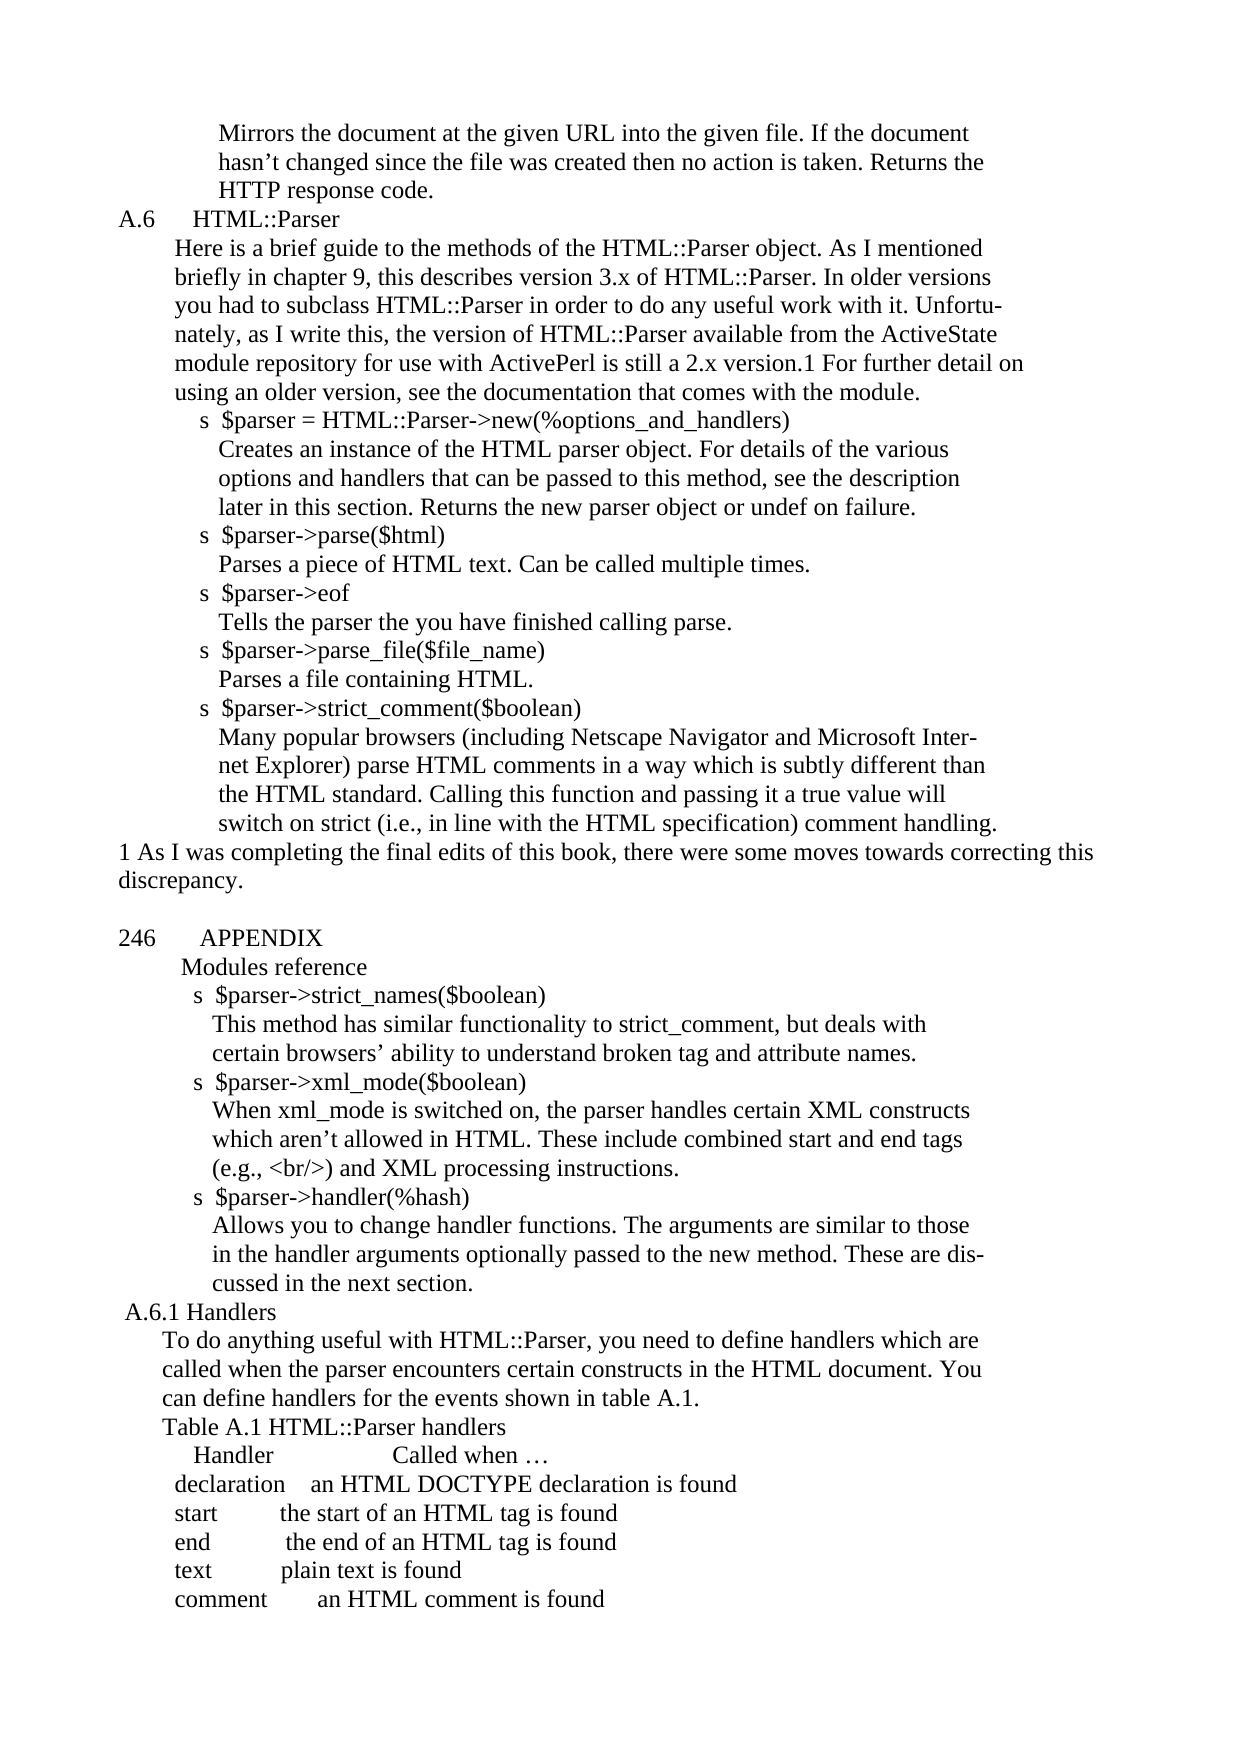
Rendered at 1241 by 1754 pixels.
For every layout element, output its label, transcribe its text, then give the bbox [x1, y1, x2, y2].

text you had to subclass HTML::Parser in order to do any useful work with it. Unfortu- [118, 291, 1122, 319]
text nately, as I write this, the version of HTML::Parser available from the ActiveState [118, 319, 1122, 348]
text This method has similar functionality to strict_comment, but deals with [118, 1009, 1122, 1038]
text text plain text is found [118, 1556, 1122, 1584]
text 1 As I was completing the final edits of this book, there were some moves towards correcting this discrepancy. [118, 837, 1122, 894]
text options and handlers that can be passed to this method, see the description [118, 463, 1122, 492]
text cussed in the next section. [118, 1268, 1122, 1297]
text end the end of an HTML tag is found [118, 1527, 1122, 1556]
text hasn’t changed since the file was created then no action is taken. Returns the [118, 147, 1122, 176]
text comment an HTML comment is found [118, 1584, 1122, 1613]
text the HTML standard. Calling this function and passing it a true value will [118, 779, 1122, 808]
text s $parser->parse_file($file_name) [118, 636, 1122, 664]
text Mirrors the document at the given URL into the given file. If the document [118, 118, 1122, 147]
text HTTP response code. [118, 176, 1122, 204]
text A.6 HTML::Parser [118, 204, 1122, 233]
text Creates an instance of the HTML parser object. For details of the various [118, 434, 1122, 463]
text net Explorer) parse HTML comments in a way which is subtly different than [118, 751, 1122, 779]
text switch on strict (i.e., in line with the HTML specification) comment handling. [118, 808, 1122, 837]
text start the start of an HTML tag is found [118, 1498, 1122, 1527]
text using an older version, see the documentation that comes with the module. [118, 377, 1122, 406]
text A.6.1 Handlers [118, 1297, 1122, 1326]
text s $parser = HTML::Parser->new(%options_and_handlers) [118, 406, 1122, 434]
text s $parser->eof [118, 578, 1122, 607]
text briefly in chapter 9, this describes version 3.x of HTML::Parser. In older versions [118, 262, 1122, 291]
text declaration an HTML DOCTYPE declaration is found [118, 1469, 1122, 1498]
text Parses a piece of HTML text. Can be called multiple times. [118, 549, 1122, 578]
text s $parser->strict_names($boolean) [118, 981, 1122, 1009]
text 246 APPENDIX [118, 923, 1122, 952]
text in the handler arguments optionally passed to the new method. These are dis- [118, 1239, 1122, 1268]
text To do anything useful with HTML::Parser, you need to define handlers which are [118, 1326, 1122, 1354]
text can define handlers for the events shown in table A.1. [118, 1383, 1122, 1412]
text Handler Called when … [118, 1441, 1122, 1469]
text s $parser->handler(%hash) [118, 1182, 1122, 1211]
text s $parser->strict_comment($boolean) [118, 693, 1122, 722]
text s $parser->parse($html) [118, 521, 1122, 549]
text Table A.1 HTML::Parser handlers [118, 1412, 1122, 1441]
text Tells the parser the you have finished calling parse. [118, 607, 1122, 636]
text When xml_mode is switched on, the parser handles certain XML constructs [118, 1096, 1122, 1124]
text Parses a file containing HTML. [118, 664, 1122, 693]
text Modules reference [118, 952, 1122, 981]
text which aren’t allowed in HTML. These include combined start and end tags [118, 1124, 1122, 1153]
text Here is a brief guide to the methods of the HTML::Parser object. As I mentioned [118, 233, 1122, 262]
text called when the parser encounters certain constructs in the HTML document. You [118, 1354, 1122, 1383]
text Allows you to change handler functions. The arguments are similar to those [118, 1211, 1122, 1239]
text certain browsers’ ability to understand broken tag and attribute names. [118, 1038, 1122, 1067]
text (e.g., <br/>) and XML processing instructions. [118, 1153, 1122, 1182]
text module repository for use with ActivePerl is still a 2.x version.1 For further detail on [118, 348, 1122, 377]
text later in this section. Returns the new parser object or undef on failure. [118, 492, 1122, 521]
text s $parser->xml_mode($boolean) [118, 1067, 1122, 1096]
text Many popular browsers (including Netscape Navigator and Microsoft Inter- [118, 722, 1122, 751]
